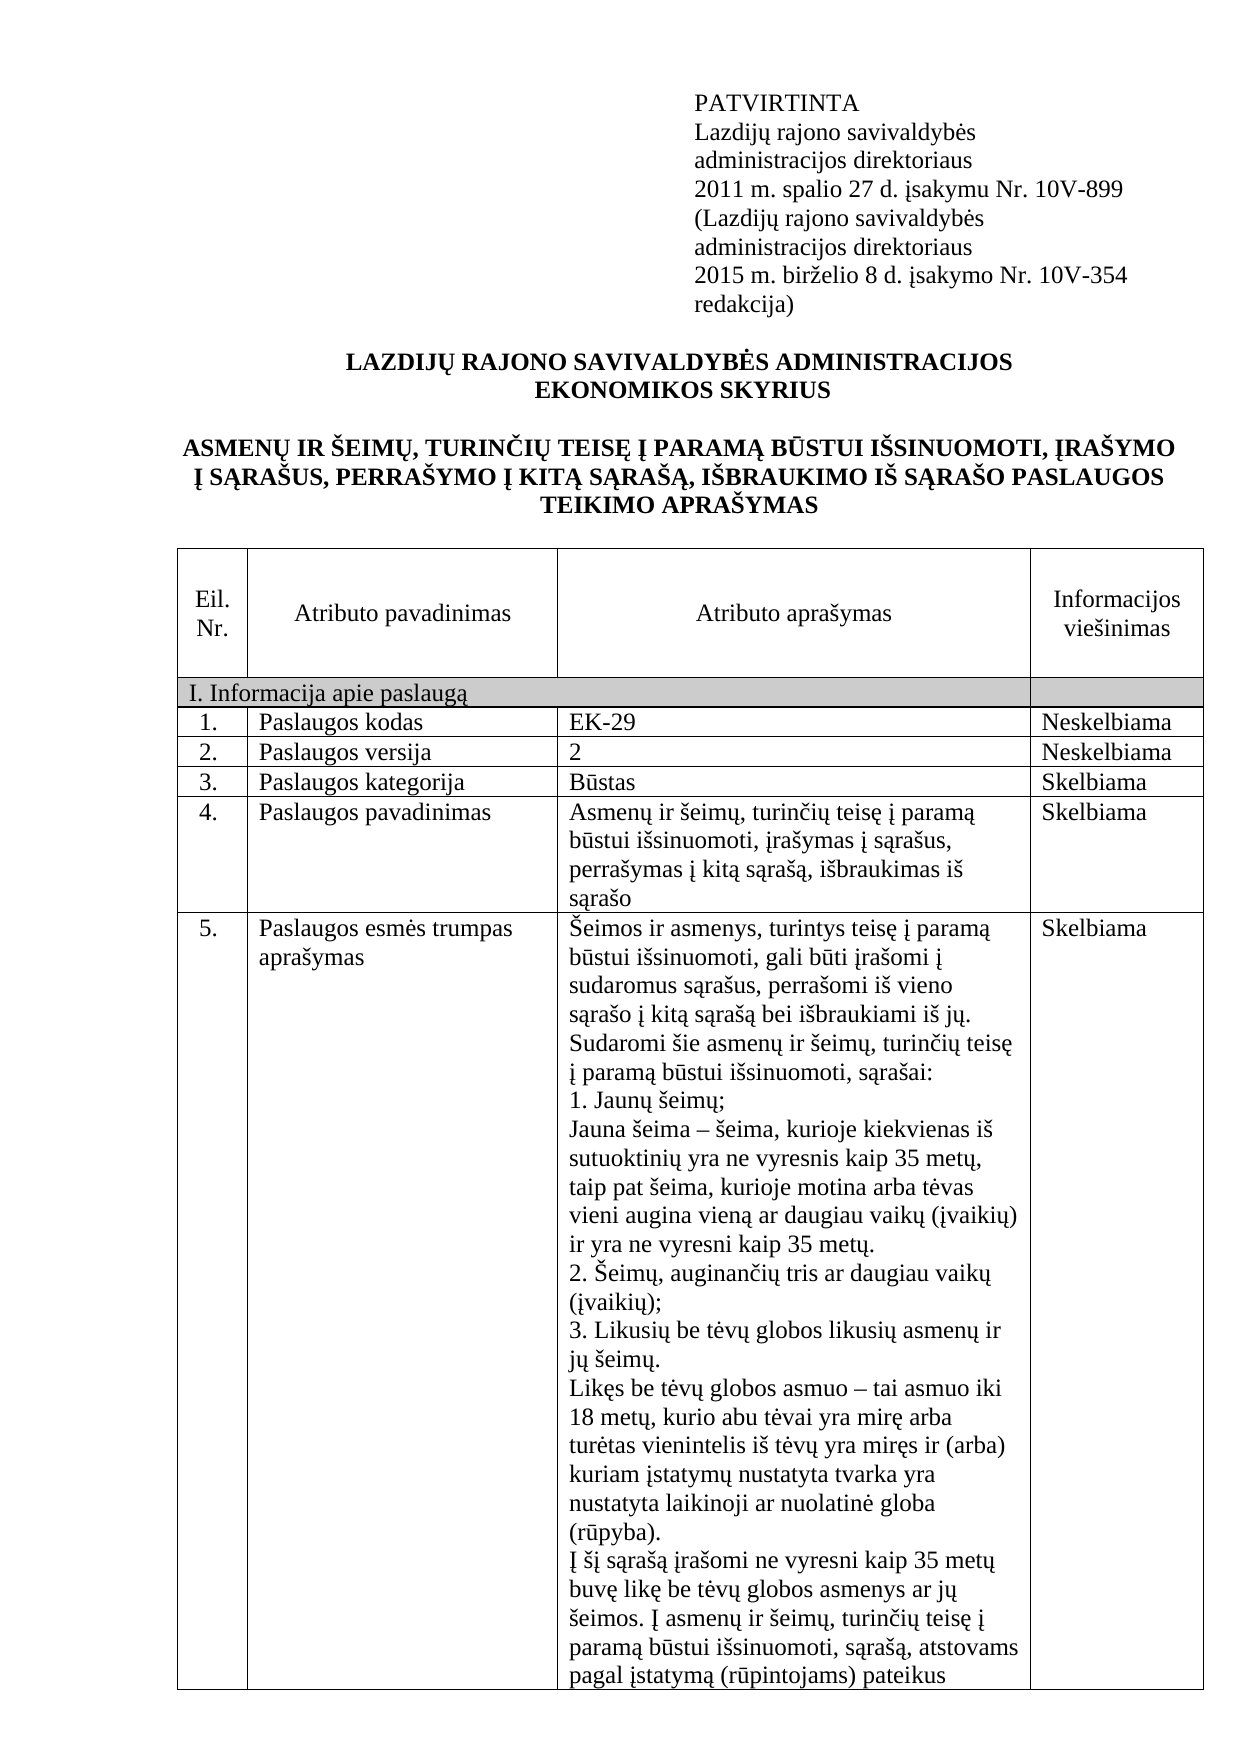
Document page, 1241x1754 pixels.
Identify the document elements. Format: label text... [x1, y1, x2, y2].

text Lazdijų rajono savivaldybės [694, 117, 1181, 145]
table_cell Skelbiama [1031, 913, 1203, 1689]
table_header Informacijos viešinimas [1031, 549, 1203, 677]
table_cell Paslaugos esmės trumpas aprašymas [248, 913, 557, 1689]
table_cell Neskelbiama [1031, 708, 1203, 736]
table_header Eil. Nr. [178, 549, 247, 677]
table_cell 2 [558, 737, 1030, 766]
table_cell Skelbiama [1031, 797, 1203, 912]
text EKONOMIKOS SKYRIUS [177, 375, 1181, 404]
table_header Atributo pavadinimas [248, 549, 557, 677]
table_cell 4. [178, 797, 247, 912]
text 2015 m. birželio 8 d. įsakymo Nr. 10V-354 [694, 260, 1181, 289]
table_cell 5. [178, 913, 247, 1689]
text PATVIRTINTA [694, 88, 1181, 117]
table_cell I. Informacija apie paslaugą [178, 678, 1030, 706]
table_cell 3. [178, 767, 247, 796]
table_cell Asmenų ir šeimų, turinčių teisę į paramą būstui išsinuomoti, įrašymas į sąrašus, perrašymas į kitą sąrašą, išbraukimas iš sąrašo [558, 797, 1030, 912]
table_header Atributo aprašymas [558, 549, 1030, 677]
text 2011 m. spalio 27 d. įsakymu Nr. 10V-899 [694, 174, 1181, 203]
table_cell Paslaugos pavadinimas [248, 797, 557, 912]
table_cell EK-29 [558, 708, 1030, 736]
text (Lazdijų rajono savivaldybės [694, 203, 1181, 232]
table_cell 1. [178, 708, 247, 736]
text redakcija) [694, 289, 1181, 318]
table_cell Paslaugos kategorija [248, 767, 557, 796]
table_cell Skelbiama [1031, 767, 1203, 796]
table_cell [1031, 678, 1203, 706]
table_cell Paslaugos versija [248, 737, 557, 766]
text ASMENŲ IR ŠEIMŲ, TURINČIŲ TEISĘ Į PARAMĄ BŪSTUI IŠSINUOMOTI, ĮRAŠYMO Į SĄRAŠUS, PERRAŠYMO Į KITĄ SĄRAŠĄ, IŠBRAUKIMO IŠ SĄRAŠO PASLAUGOS TEIKIMO APRAŠYMAS [177, 433, 1181, 519]
table_cell Šeimos ir asmenys, turintys teisę į paramą būstui išsinuomoti, gali būti įrašomi į sudaromus sąrašus, perrašomi iš vieno sąrašo į kitą sąrašą bei išbraukiami iš jų. Sudaromi šie asmenų ir šeimų, turinčių teisę į paramą būstui išsinuomoti, sąrašai: 1. Jaunų šeimų; Jauna šeima – šeima, kurioje kiekvienas iš sutuoktinių yra ne vyresnis kaip 35 metų, taip pat šeima, kurioje motina arba tėvas vieni augina vieną ar daugiau vaikų (įvaikių) ir yra ne vyresni kaip 35 metų. 2. Šeimų, auginančių tris ar daugiau vaikų (įvaikių); 3. Likusių be tėvų globos likusių asmenų ir jų šeimų. Likęs be tėvų globos asmuo – tai asmuo iki 18 metų, kurio abu tėvai yra mirę arba turėtas vienintelis iš tėvų yra miręs ir (arba) kuriam įstatymų nustatyta tvarka yra nustatyta laikinoji ar nuolatinė globa (rūpyba). Į šį sąrašą įrašomi ne vyresni kaip 35 metų buvę likę be tėvų globos asmenys ar jų šeimos. Į asmenų ir šeimų, turinčių teisę į paramą būstui išsinuomoti, sąrašą, atstovams pagal įstatymą (rūpintojams) pateikus [558, 913, 1030, 1689]
table_cell 2. [178, 737, 247, 766]
text administracijos direktoriaus [694, 145, 1181, 174]
text administracijos direktoriaus [694, 232, 1181, 260]
table_cell Būstas [558, 767, 1030, 796]
table_cell Paslaugos kodas [248, 708, 557, 736]
table_cell Neskelbiama [1031, 737, 1203, 766]
text LAZDIJŲ RAJONO SAVIVALDYBĖS ADMINISTRACIJOS [177, 347, 1181, 375]
